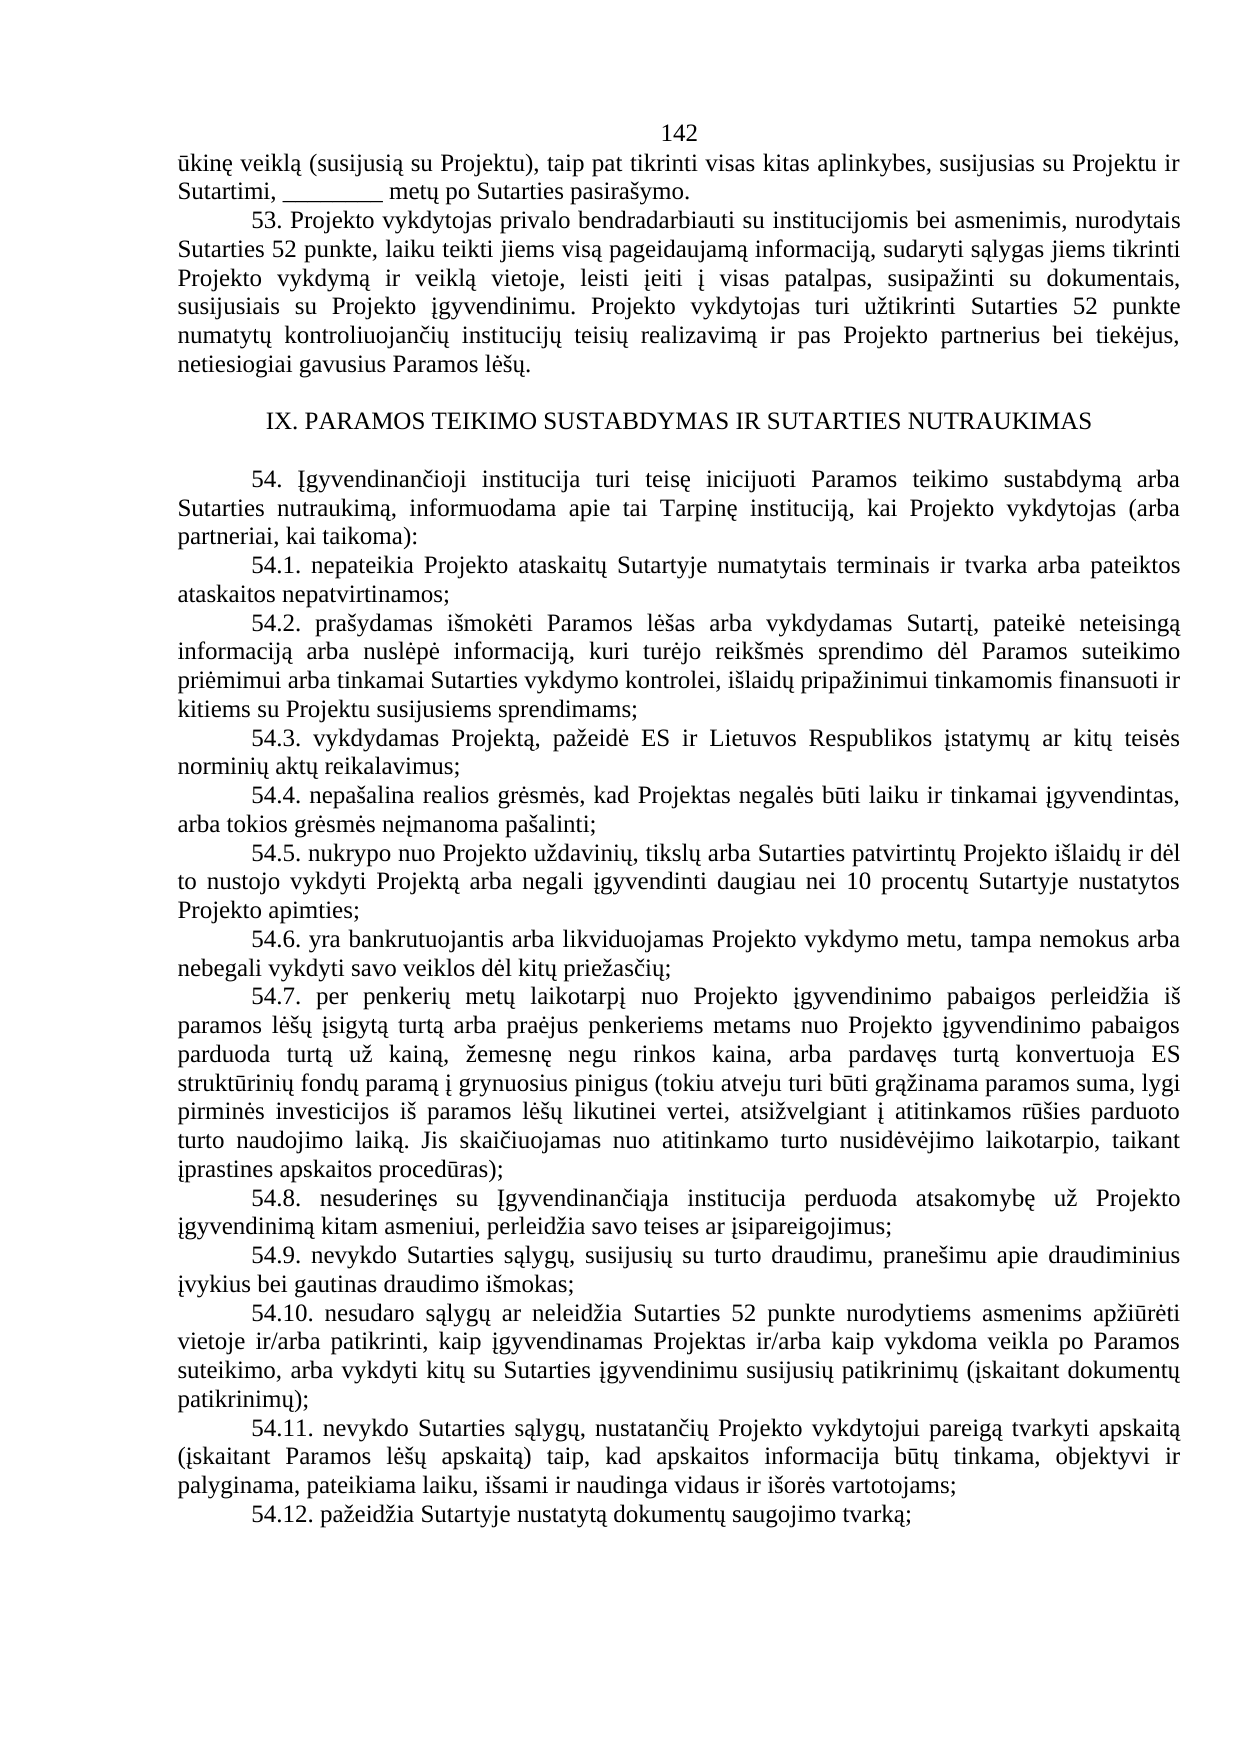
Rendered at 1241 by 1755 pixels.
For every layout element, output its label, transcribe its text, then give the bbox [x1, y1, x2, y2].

text 54.1. nepateikia Projekto ataskaitų Sutartyje numatytais terminais ir tvarka arba pateiktos ataskaitos nepatvirtinamos; [177, 550, 1181, 608]
text 54.11. nevykdo Sutarties sąlygų, nustatančių Projekto vykdytojui pareigą tvarkyti apskaitą (įskaitant Paramos lėšų apskaitą) taip, kad apskaitos informacija būtų tinkama, objektyvi ir palyginama, pateikiama laiku, išsami ir naudinga vidaus ir išorės vartotojams; [177, 1413, 1181, 1499]
text 54. Įgyvendinančioji institucija turi teisę inicijuoti Paramos teikimo sustabdymą arba Sutarties nutraukimą, informuodama apie tai Tarpinę instituciją, kai Projekto vykdytojas (arba partneriai, kai taikoma): [177, 464, 1181, 550]
text 54.5. nukrypo nuo Projekto uždavinių, tikslų arba Sutarties patvirtintų Projekto išlaidų ir dėl to nustojo vykdyti Projektą arba negali įgyvendinti daugiau nei 10 procentų Sutartyje nustatytos Projekto apimties; [177, 838, 1181, 924]
text 54.12. pažeidžia Sutartyje nustatytą dokumentų saugojimo tvarką; [177, 1499, 1181, 1528]
text ūkinę veiklą (susijusią su Projektu), taip pat tikrinti visas kitas aplinkybes, susijusias su Projektu ir Sutartimi, ________ metų po Sutarties pasirašymo. [177, 148, 1181, 205]
text 54.4. nepašalina realios grėsmės, kad Projektas negalės būti laiku ir tinkamai įgyvendintas, arba tokios grėsmės neįmanoma pašalinti; [177, 780, 1181, 838]
text 54.8. nesuderinęs su Įgyvendinančiąja institucija perduoda atsakomybę už Projekto įgyvendinimą kitam asmeniui, perleidžia savo teises ar įsipareigojimus; [177, 1183, 1181, 1240]
text 54.7. per penkerių metų laikotarpį nuo Projekto įgyvendinimo pabaigos perleidžia iš paramos lėšų įsigytą turtą arba praėjus penkeriems metams nuo Projekto įgyvendinimo pabaigos parduoda turtą už kainą, žemesnę negu rinkos kaina, arba pardavęs turtą konvertuoja ES struktūrinių fondų paramą į grynuosius pinigus (tokiu atveju turi būti grąžinama paramos suma, lygi pirminės investicijos iš paramos lėšų likutinei vertei, atsižvelgiant į atitinkamos rūšies parduoto turto naudojimo laiką. Jis skaičiuojamas nuo atitinkamo turto nusidėvėjimo laikotarpio, taikant įprastines apskaitos procedūras); [177, 981, 1181, 1183]
text IX. PARAMOS TEIKIMO SUSTABDYMAS IR SUTARTIES NUTRAUKIMAS [177, 406, 1181, 435]
text 54.9. nevykdo Sutarties sąlygų, susijusių su turto draudimu, pranešimu apie draudiminius įvykius bei gautinas draudimo išmokas; [177, 1240, 1181, 1298]
text 54.10. nesudaro sąlygų ar neleidžia Sutarties 52 punkte nurodytiems asmenims apžiūrėti vietoje ir/arba patikrinti, kaip įgyvendinamas Projektas ir/arba kaip vykdoma veikla po Paramos suteikimo, arba vykdyti kitų su Sutarties įgyvendinimu susijusių patikrinimų (įskaitant dokumentų patikrinimų); [177, 1298, 1181, 1413]
text 54.3. vykdydamas Projektą, pažeidė ES ir Lietuvos Respublikos įstatymų ar kitų teisės norminių aktų reikalavimus; [177, 723, 1181, 780]
text 54.2. prašydamas išmokėti Paramos lėšas arba vykdydamas Sutartį, pateikė neteisingą informaciją arba nuslėpė informaciją, kuri turėjo reikšmės sprendimo dėl Paramos suteikimo priėmimui arba tinkamai Sutarties vykdymo kontrolei, išlaidų pripažinimui tinkamomis finansuoti ir kitiems su Projektu susijusiems sprendimams; [177, 608, 1181, 723]
text 54.6. yra bankrutuojantis arba likviduojamas Projekto vykdymo metu, tampa nemokus arba nebegali vykdyti savo veiklos dėl kitų priežasčių; [177, 924, 1181, 981]
text 53. Projekto vykdytojas privalo bendradarbiauti su institucijomis bei asmenimis, nurodytais Sutarties 52 punkte, laiku teikti jiems visą pageidaujamą informaciją, sudaryti sąlygas jiems tikrinti Projekto vykdymą ir veiklą vietoje, leisti įeiti į visas patalpas, susipažinti su dokumentais, susijusiais su Projekto įgyvendinimu. Projekto vykdytojas turi užtikrinti Sutarties 52 punkte numatytų kontroliuojančių institucijų teisių realizavimą ir pas Projekto partnerius bei tiekėjus, netiesiogiai gavusius Paramos lėšų. [177, 205, 1181, 378]
